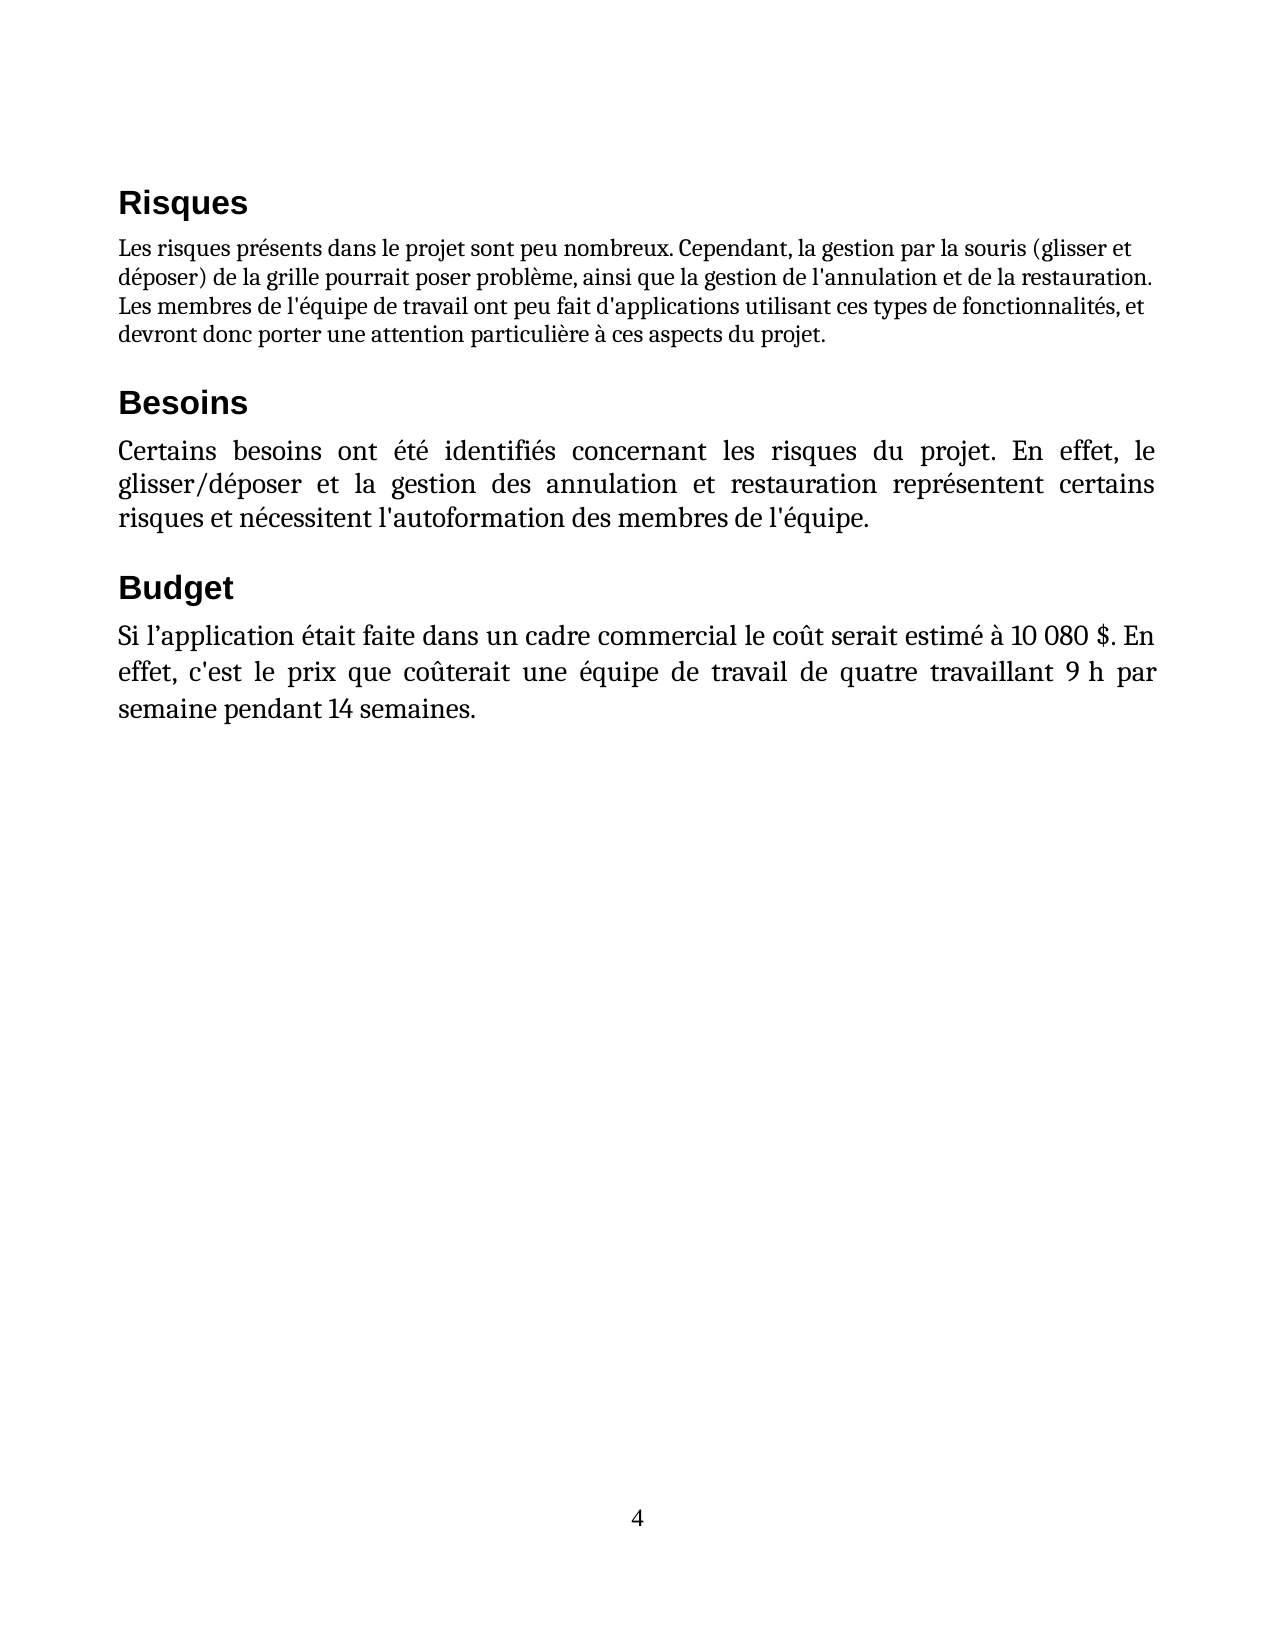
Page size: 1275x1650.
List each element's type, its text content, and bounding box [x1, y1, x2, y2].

text Si l’application était faite dans un cadre commercial le coût serait estimé à 10 080 $. En effet, c'est le prix que coûterait une équipe de travail de quatre travaillant 9 h par semaine pendant 14 semaines. [118, 619, 1157, 726]
text Les risques présents dans le projet sont peu nombreux. Cependant, la gestion par la souris (glisser et déposer) de la grille pourrait poser problème, ainsi que la gestion de l'annulation et de la restauration. Les membres de l'équipe de travail ont peu fait d'applications utilisant ces types de fonctionnalités, et devront donc porter une attention particulière à ces aspects du projet. [118, 234, 1157, 349]
subtitle Budget [118, 568, 1157, 606]
subtitle Risques [118, 183, 1157, 222]
subtitle Besoins [118, 382, 1157, 421]
text Certains besoins ont été identifiés concernant les risques du projet. En effet, le glisser/déposer et la gestion des annulation et restauration représentent certains risques et nécessitent l'autoformation des membres de l'équipe. [118, 434, 1157, 534]
